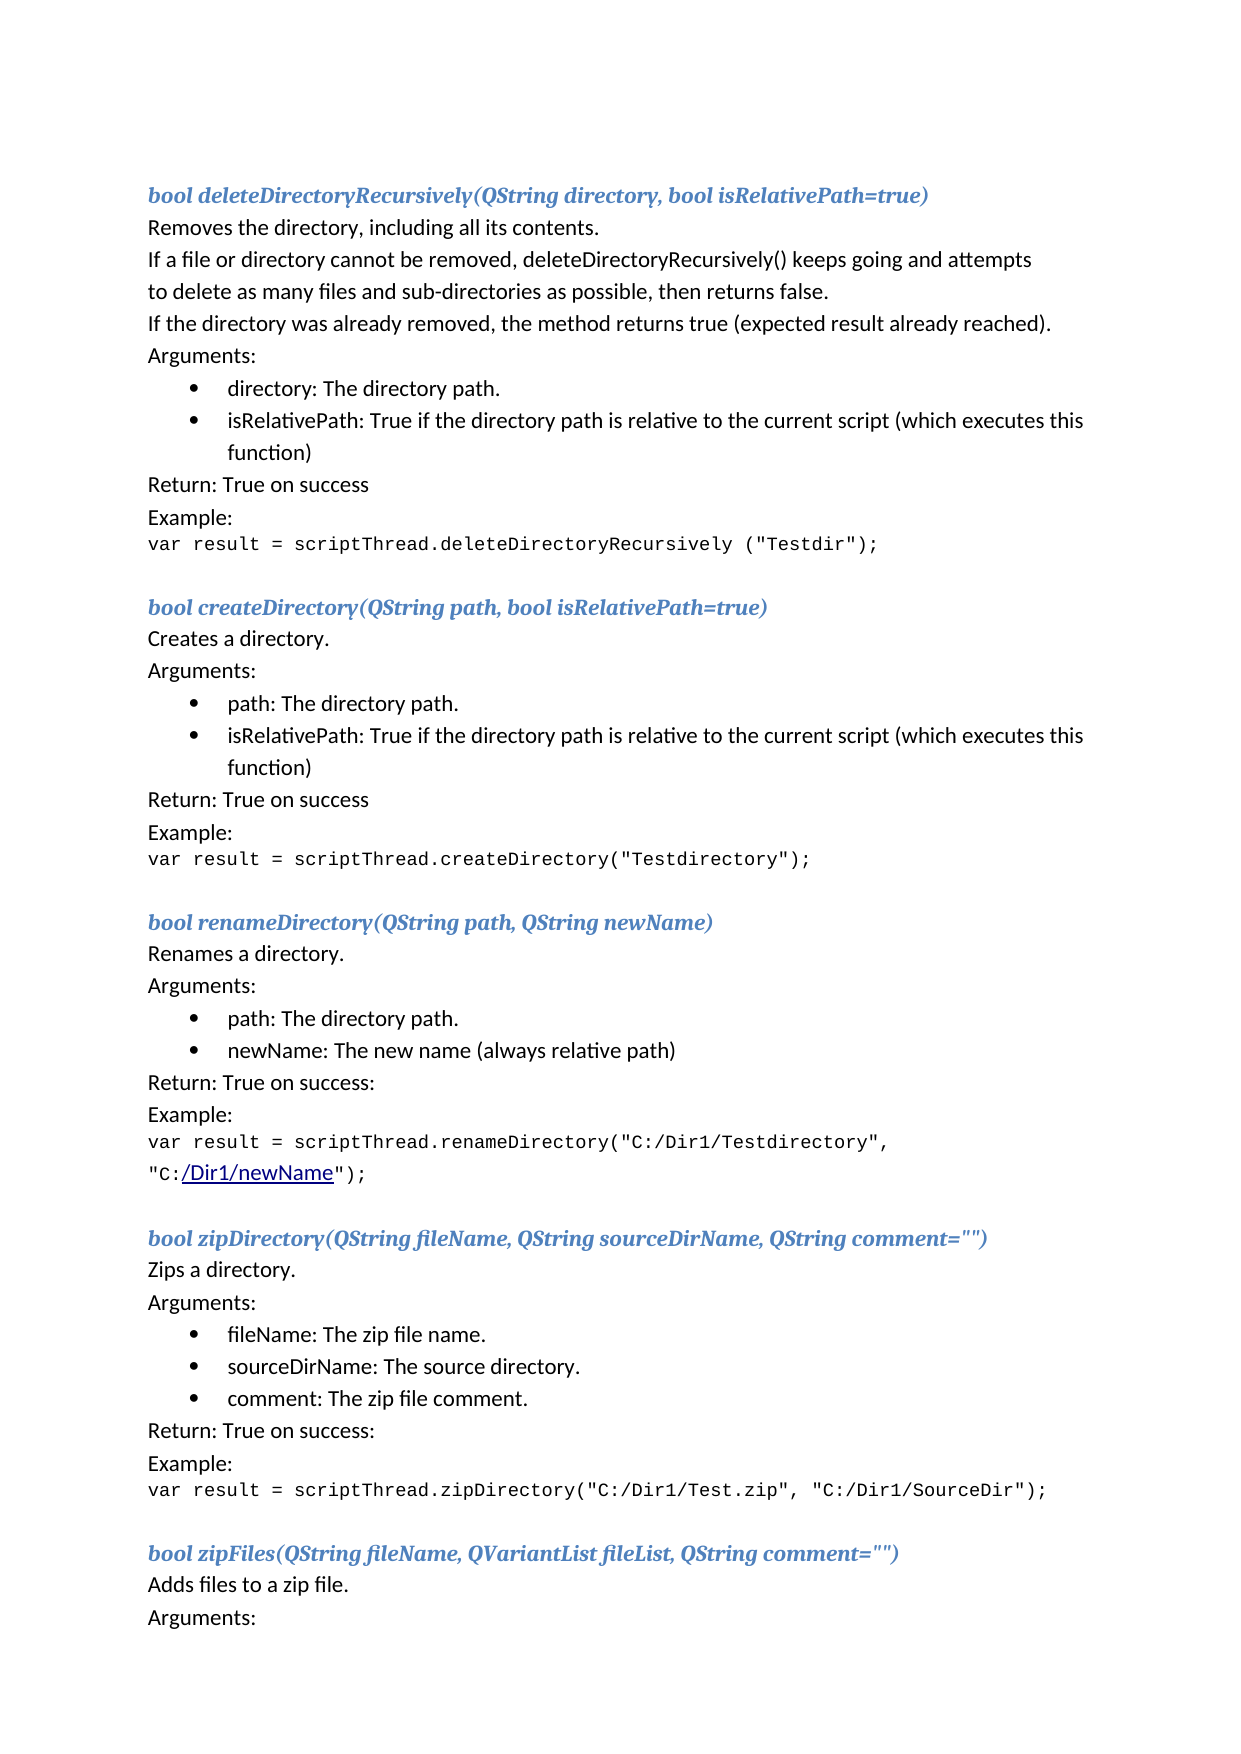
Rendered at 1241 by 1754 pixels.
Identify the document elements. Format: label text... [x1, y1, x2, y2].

text Creates a directory. [148, 624, 1093, 652]
text Zips a directory. [148, 1256, 1093, 1283]
text Renames a directory. [148, 939, 1093, 967]
list path: The directory path. [190, 689, 1093, 717]
text var result = scriptThread.deleteDirectoryRecursively ("Testdir"); [148, 535, 1093, 556]
text Arguments: [148, 972, 1093, 1000]
text var result = scriptThread.createDirectory("Testdirectory"); [148, 850, 1093, 871]
list isRelativePath: True if the directory path is relative to the current script (which executes this function) [190, 721, 1093, 781]
text Removes the directory, including all its contents. [148, 213, 1093, 241]
text Arguments: [148, 657, 1093, 685]
text Example: [148, 503, 1093, 531]
text Return: True on success: [148, 1068, 1093, 1096]
list fileName: The zip file name. [190, 1320, 1093, 1348]
text Example: [148, 818, 1093, 846]
text Example: [148, 1100, 1093, 1128]
text If a file or directory cannot be removed, deleteDirectoryRecursively() keeps going and attempts [148, 245, 1093, 273]
text to delete as many files and sub-directories as possible, then returns false. [148, 277, 1093, 305]
text Arguments: [148, 1603, 1093, 1631]
list directory: The directory path. [190, 374, 1093, 402]
subtitle bool zipFiles(QString fileName, QVariantList fileList, QString comment="") [148, 1540, 1093, 1567]
text Arguments: [148, 342, 1093, 370]
text If the directory was already removed, the method returns true (expected result already reached). [148, 309, 1093, 337]
text var result = scriptThread.renameDirectory("C:/Dir1/Testdirectory", "C:/Dir1/newName"); [148, 1133, 1093, 1186]
list path: The directory path. [190, 1004, 1093, 1032]
text Example: [148, 1449, 1093, 1477]
list sourceDirName: The source directory. [190, 1352, 1093, 1380]
subtitle bool createDirectory(QString path, bool isRelativePath=true) [148, 594, 1093, 621]
text Arguments: [148, 1288, 1093, 1316]
list newName: The new name (always relative path) [190, 1036, 1093, 1064]
list isRelativePath: True if the directory path is relative to the current script (which executes this function) [190, 406, 1093, 466]
text Return: True on success [148, 785, 1093, 813]
subtitle bool deleteDirectoryRecursively(QString directory, bool isRelativePath=true) [148, 183, 1093, 209]
text Return: True on success: [148, 1416, 1093, 1444]
text Adds files to a zip file. [148, 1571, 1093, 1598]
subtitle bool renameDirectory(QString path, QString newName) [148, 909, 1093, 936]
text var result = scriptThread.zipDirectory("C:/Dir1/Test.zip", "C:/Dir1/SourceDir"); [148, 1481, 1093, 1502]
text Return: True on success [148, 470, 1093, 498]
subtitle bool zipDirectory(QString fileName, QString sourceDirName, QString comment="") [148, 1225, 1093, 1252]
list comment: The zip file comment. [190, 1384, 1093, 1412]
